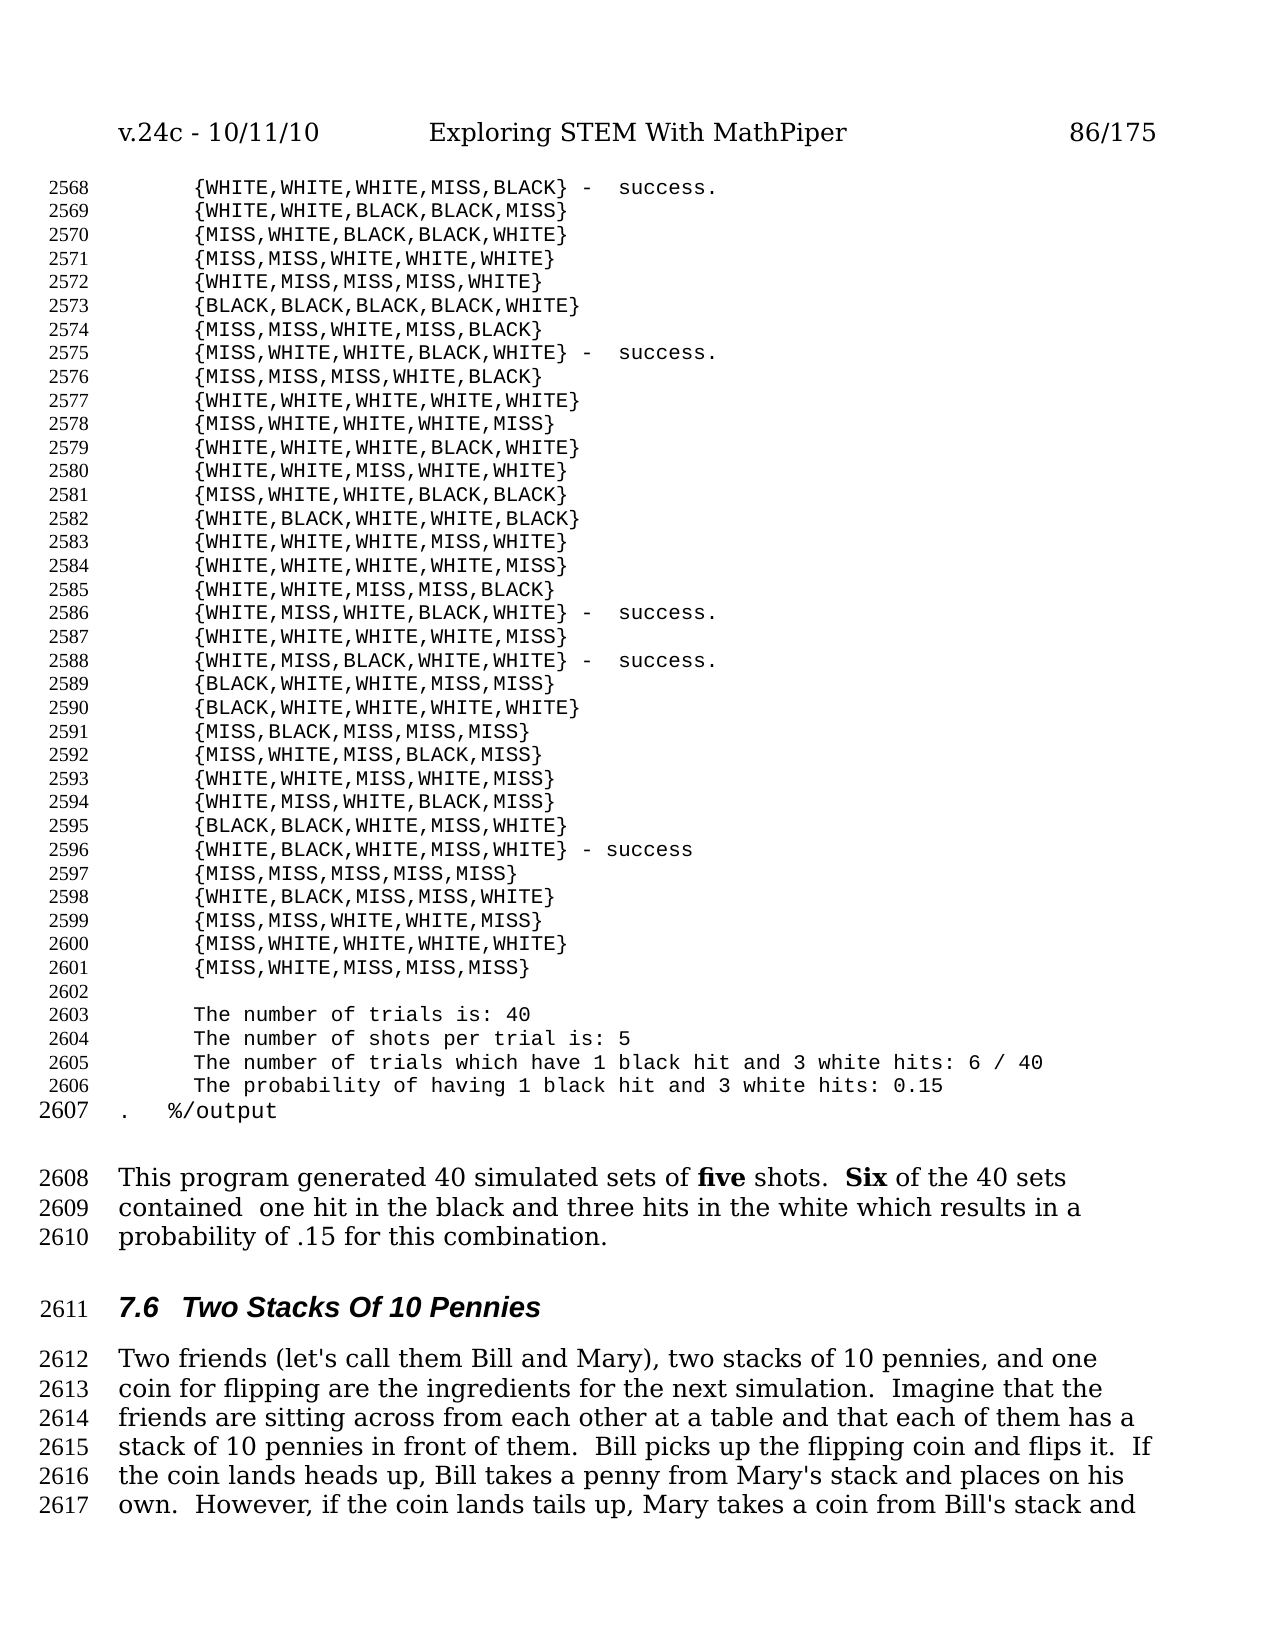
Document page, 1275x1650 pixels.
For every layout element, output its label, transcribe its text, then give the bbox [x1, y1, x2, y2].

text {MISS,MISS,WHITE,WHITE,WHITE} [118, 248, 1157, 271]
text {BLACK,WHITE,WHITE,WHITE,WHITE} [118, 697, 1157, 721]
text {BLACK,BLACK,WHITE,MISS,WHITE} [118, 815, 1157, 839]
text {MISS,WHITE,WHITE,BLACK,WHITE} - success. [118, 342, 1157, 366]
text {MISS,WHITE,WHITE,WHITE,WHITE} [118, 933, 1157, 957]
text {MISS,BLACK,MISS,MISS,MISS} [118, 721, 1157, 744]
text {WHITE,WHITE,WHITE,MISS,BLACK} - success. [118, 177, 1157, 200]
text The number of shots per trial is: 5 [118, 1028, 1157, 1052]
text {MISS,WHITE,WHITE,BLACK,BLACK} [118, 484, 1157, 508]
text {MISS,MISS,WHITE,WHITE,MISS} [118, 910, 1157, 933]
text {WHITE,WHITE,MISS,WHITE,MISS} [118, 768, 1157, 792]
text This program generated 40 simulated sets of five shots. Six of the 40 sets contained one hit in the black and three hits in the white which results in a probability of .15 for this combination. [118, 1163, 1157, 1251]
text {WHITE,WHITE,WHITE,WHITE,MISS} [118, 626, 1157, 650]
text {MISS,WHITE,MISS,MISS,MISS} [118, 957, 1157, 981]
text Two friends (let's call them Bill and Mary), two stacks of 10 pennies, and one coin for flipping are the ingredients for the next simulation. Imagine that the friends are sitting across from each other at a table and that each of them has a stack of 10 pennies in front of them. Bill picks up the flipping coin and flips it. If the coin lands heads up, Bill takes a penny from Mary's stack and places on his own. However, if the coin lands tails up, Mary takes a coin from Bill's stack and [118, 1344, 1157, 1519]
text {WHITE,BLACK,MISS,MISS,WHITE} [118, 886, 1157, 910]
text {WHITE,BLACK,WHITE,MISS,WHITE} - success [118, 839, 1157, 862]
text {WHITE,WHITE,BLACK,BLACK,MISS} [118, 200, 1157, 224]
text {MISS,MISS,MISS,MISS,MISS} [118, 862, 1157, 886]
text {MISS,WHITE,WHITE,WHITE,MISS} [118, 413, 1157, 437]
text {WHITE,MISS,WHITE,BLACK,MISS} [118, 792, 1157, 815]
text {WHITE,MISS,WHITE,BLACK,WHITE} - success. [118, 602, 1157, 626]
text . %/output [118, 1099, 1157, 1125]
text The probability of having 1 black hit and 3 white hits: 0.15 [118, 1075, 1157, 1099]
text {BLACK,BLACK,BLACK,BLACK,WHITE} [118, 295, 1157, 319]
text {BLACK,WHITE,WHITE,MISS,MISS} [118, 673, 1157, 697]
text {MISS,MISS,MISS,WHITE,BLACK} [118, 366, 1157, 389]
text {WHITE,WHITE,MISS,MISS,BLACK} [118, 579, 1157, 602]
text {MISS,WHITE,MISS,BLACK,MISS} [118, 744, 1157, 768]
text {WHITE,WHITE,MISS,WHITE,WHITE} [118, 461, 1157, 484]
subtitle Two Stacks Of 10 Pennies [118, 1290, 1157, 1324]
text {WHITE,MISS,BLACK,WHITE,WHITE} - success. [118, 650, 1157, 673]
text The number of trials is: 40 [118, 1004, 1157, 1028]
text The number of trials which have 1 black hit and 3 white hits: 6 / 40 [118, 1052, 1157, 1075]
text {MISS,MISS,WHITE,MISS,BLACK} [118, 319, 1157, 342]
text {WHITE,WHITE,WHITE,WHITE,WHITE} [118, 389, 1157, 413]
text {MISS,WHITE,BLACK,BLACK,WHITE} [118, 224, 1157, 248]
text {WHITE,WHITE,WHITE,MISS,WHITE} [118, 531, 1157, 555]
text {WHITE,WHITE,WHITE,BLACK,WHITE} [118, 437, 1157, 461]
text {WHITE,BLACK,WHITE,WHITE,BLACK} [118, 508, 1157, 531]
text {WHITE,MISS,MISS,MISS,WHITE} [118, 271, 1157, 295]
text {WHITE,WHITE,WHITE,WHITE,MISS} [118, 555, 1157, 579]
